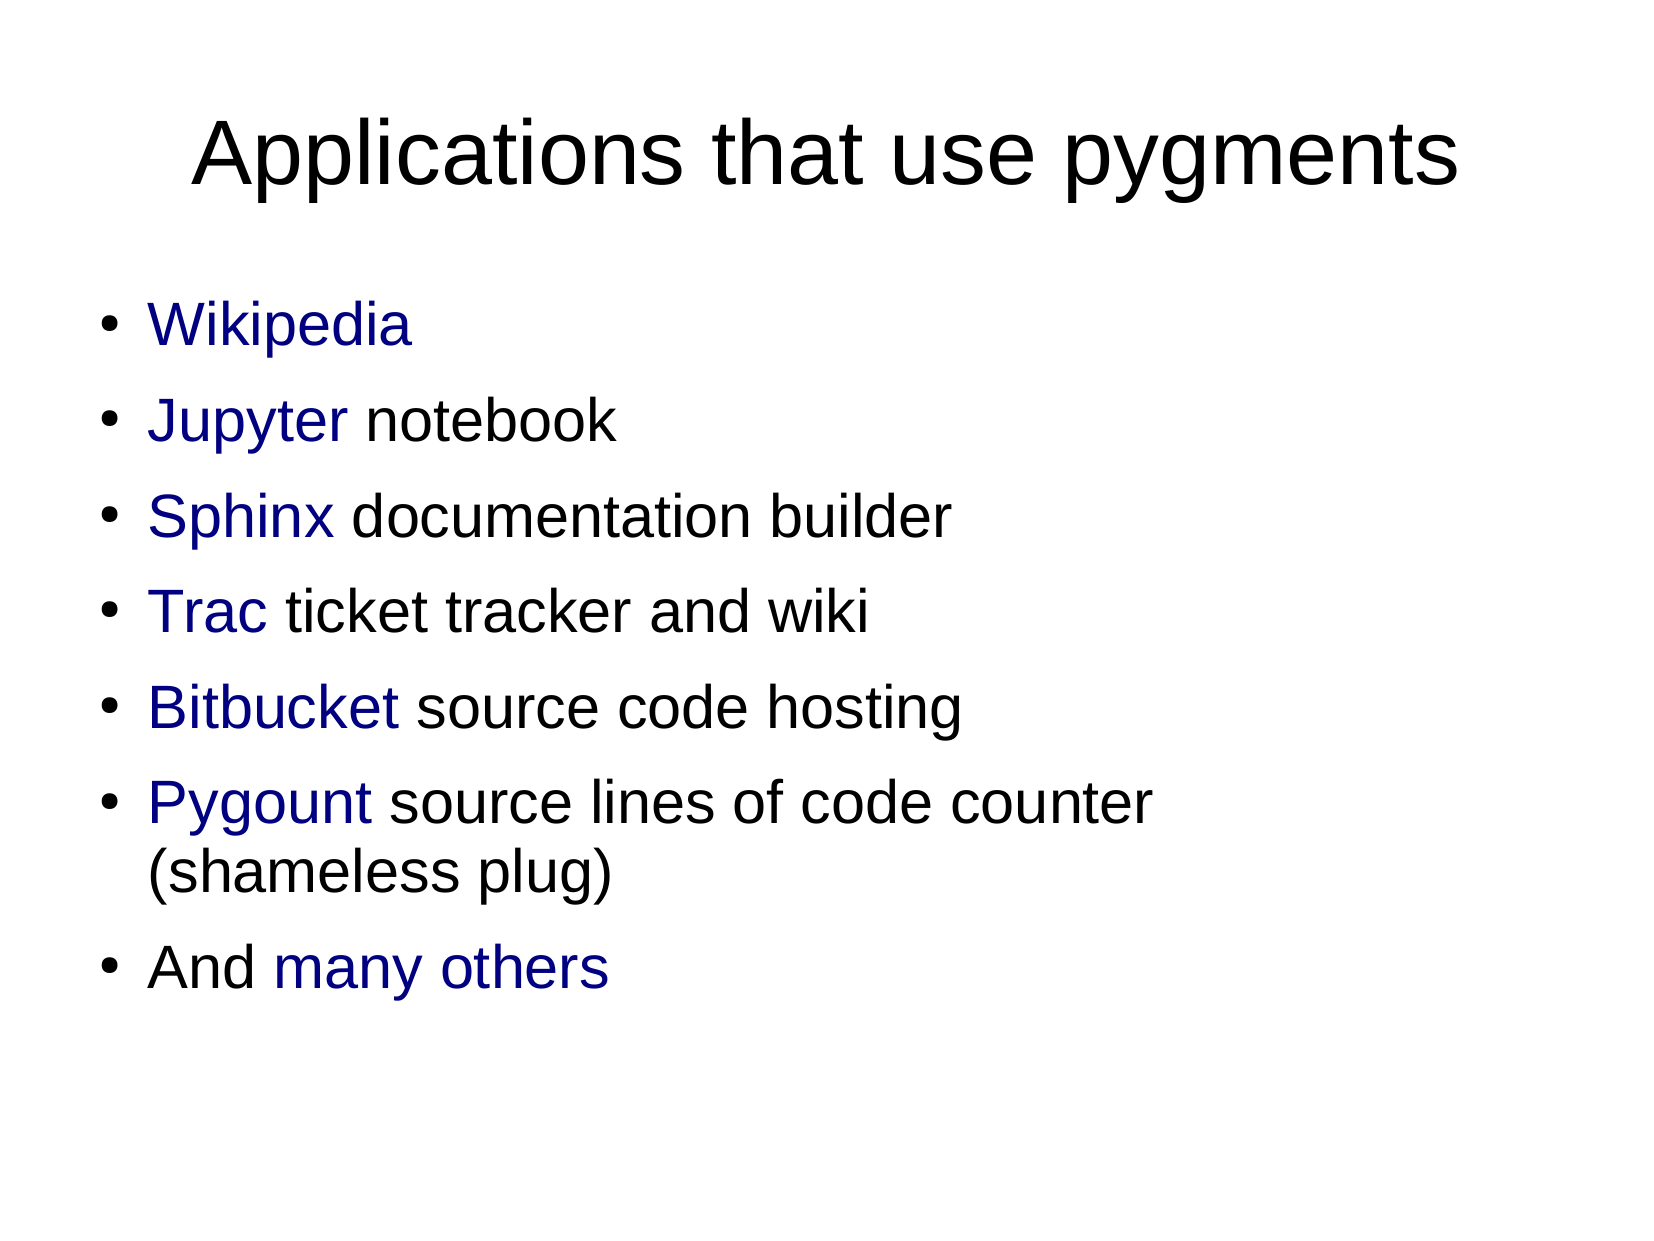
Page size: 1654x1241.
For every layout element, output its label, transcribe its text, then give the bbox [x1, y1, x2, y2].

list Wikipedia Jupyter notebook Sphinx documentation builder Trac ticket tracker and wiki Bitbucket source code hosting Pygount source lines of code counter (shameless plug) And many others [82, 290, 1571, 1010]
title Applications that use pygments [82, 49, 1571, 257]
